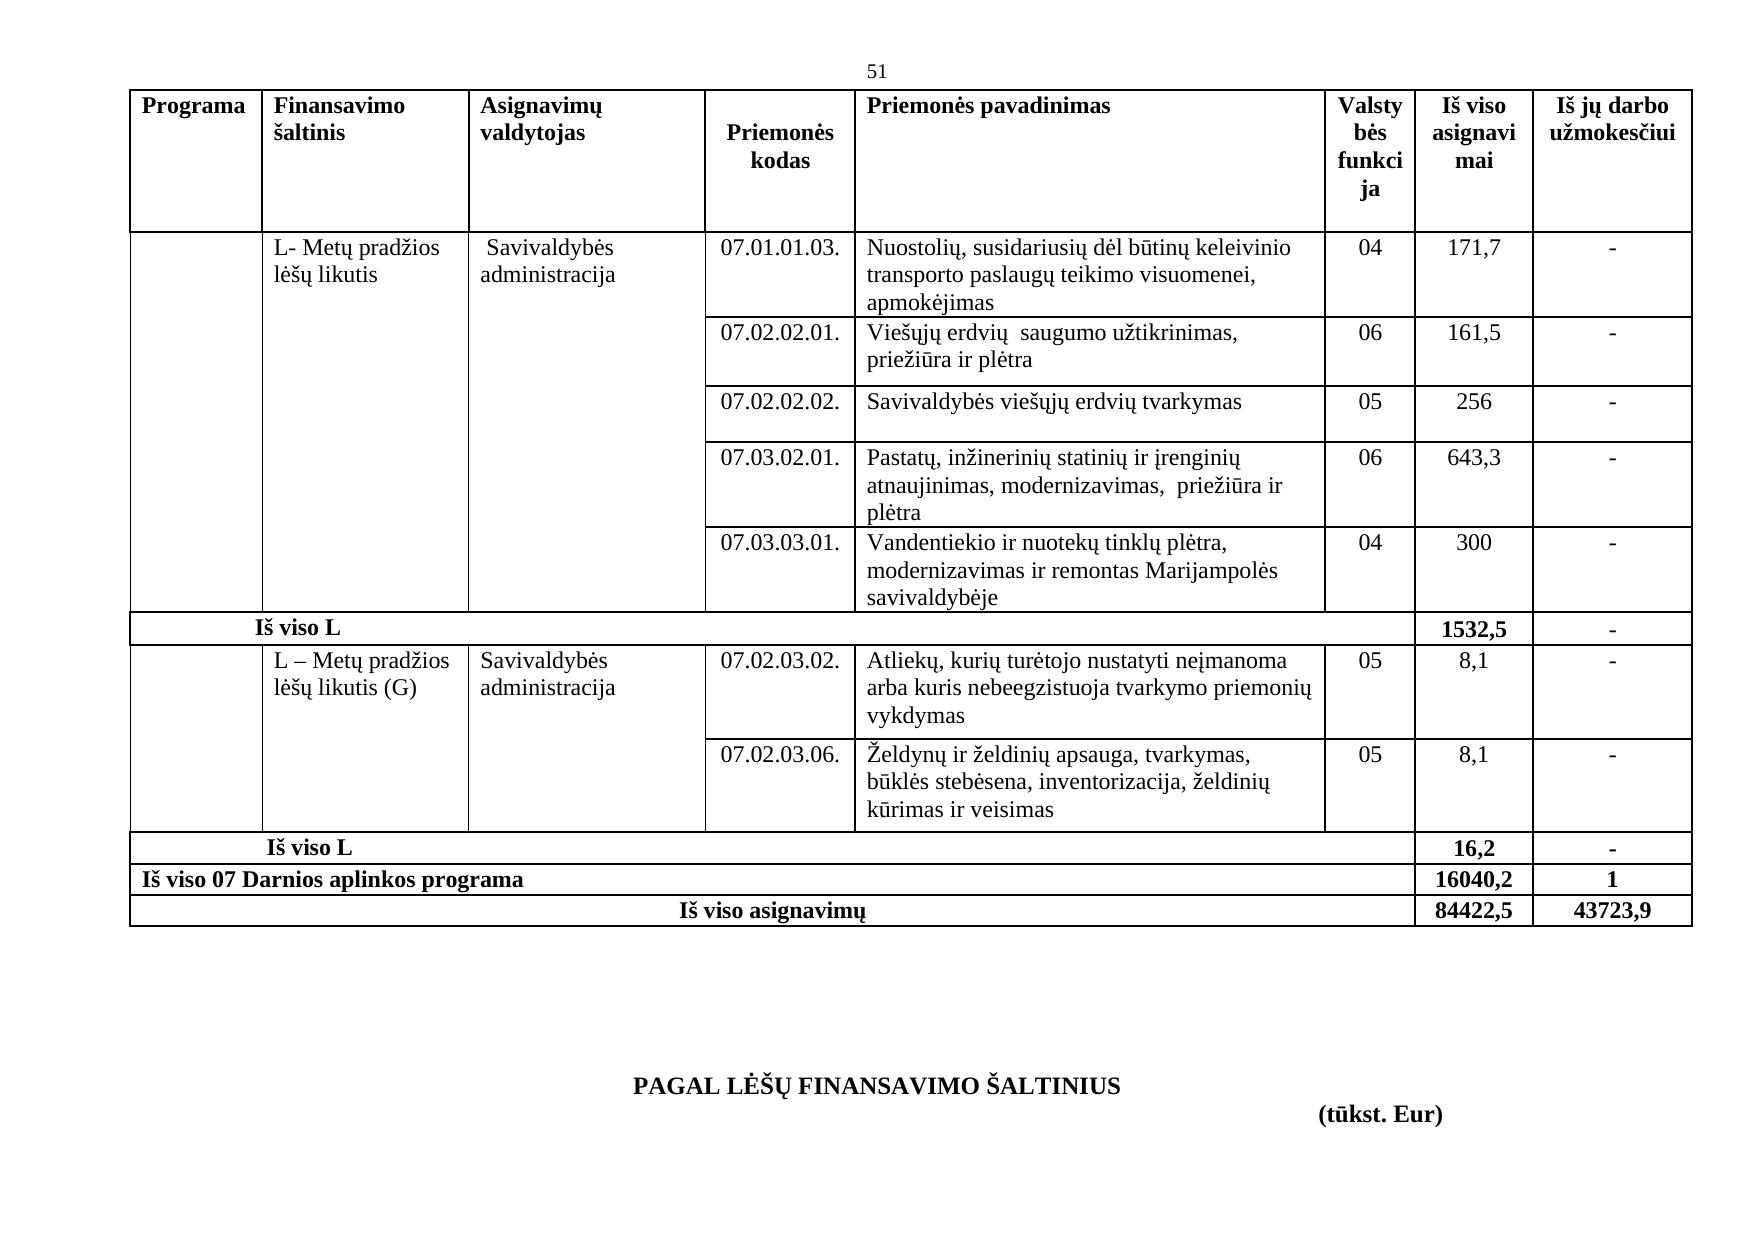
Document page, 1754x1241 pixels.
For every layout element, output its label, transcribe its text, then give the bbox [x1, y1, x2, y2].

table_cell L – Metų pradžios lėšų likutis (G) [263, 646, 468, 831]
table_cell 07.03.02.01. [706, 443, 854, 526]
table_cell Želdynų ir želdinių apsauga, tvarkymas, būklės stebėsena, inventorizacija, želdinių kūrimas ir veisimas [856, 740, 1324, 831]
table_cell 07.03.03.01. [706, 528, 854, 611]
table_cell 8,1 [1416, 740, 1532, 831]
table_cell [131, 233, 262, 611]
table_cell - [1534, 613, 1691, 644]
table_header Programa [131, 91, 261, 201]
table_cell Savivaldybės administracija [469, 646, 705, 831]
table_cell 07.02.03.02. [706, 646, 854, 737]
table_cell 07.02.02.01. [706, 318, 854, 384]
table_cell 300 [1416, 528, 1532, 611]
table_cell - [1534, 740, 1691, 831]
table_cell 1532,5 [1416, 613, 1532, 644]
table_cell 06 [1326, 318, 1414, 384]
table_cell - [1534, 528, 1691, 611]
table_cell [131, 201, 261, 231]
table_cell [1326, 201, 1414, 231]
table_cell [856, 201, 1324, 231]
table_cell 07.02.02.02. [706, 387, 854, 441]
table_cell 04 [1326, 233, 1414, 316]
table_header Asignavimų valdytojas [470, 91, 704, 201]
table_cell - [1534, 646, 1691, 737]
table_cell 84422,5 [1416, 896, 1532, 925]
table_cell - [1534, 387, 1691, 441]
table_cell L- Metų pradžios lėšų likutis [263, 233, 468, 611]
table_cell 06 [1326, 443, 1414, 526]
table_cell Viešųjų erdvių saugumo užtikrinimas, priežiūra ir plėtra [856, 318, 1324, 384]
table_cell 07.02.03.06. [706, 740, 854, 831]
table_cell 171,7 [1416, 233, 1532, 316]
table_cell 643,3 [1416, 443, 1532, 526]
table_cell 16040,2 [1416, 865, 1532, 894]
text (tūkst. Eur) [118, 1099, 1636, 1128]
table_header Finansavimo šaltinis [263, 91, 468, 201]
text PAGAL LĖŠŲ FINANSAVIMO ŠALTINIUS [118, 1071, 1636, 1099]
table_cell [131, 646, 262, 831]
table_cell 05 [1326, 646, 1414, 737]
table_header Iš viso asignavimai [1416, 91, 1532, 231]
table_header Priemonės kodas [706, 91, 854, 201]
table_cell Nuostolių, susidariusių dėl būtinų keleivinio transporto paslaugų teikimo visuomenei, apmokėjimas [856, 233, 1324, 316]
table_cell Iš viso asignavimų [131, 896, 1414, 925]
table_header Iš jų darbo užmokesčiui [1534, 91, 1691, 231]
table_cell 05 [1326, 387, 1414, 441]
table_cell Iš viso L [131, 833, 1414, 862]
table_header Valstybės funkcija [1326, 91, 1414, 201]
table_cell [470, 201, 704, 231]
table_cell 04 [1326, 528, 1414, 611]
table_cell - [1534, 833, 1691, 862]
table_cell - [1534, 233, 1691, 316]
table_cell - [1534, 318, 1691, 384]
table_header Priemonės pavadinimas [856, 91, 1324, 201]
table_cell 1 [1534, 865, 1691, 894]
table_cell 8,1 [1416, 646, 1532, 737]
table_cell Savivaldybės administracija [469, 233, 705, 611]
table_cell Atliekų, kurių turėtojo nustatyti neįmanoma arba kuris nebeegzistuoja tvarkymo priemonių vykdymas [856, 646, 1324, 737]
table_cell 161,5 [1416, 318, 1532, 384]
table_cell [263, 201, 468, 231]
table_cell 256 [1416, 387, 1532, 441]
table_cell Savivaldybės viešųjų erdvių tvarkymas [856, 387, 1324, 441]
table_cell 43723,9 [1534, 896, 1691, 925]
table_cell 05 [1326, 740, 1414, 831]
table_cell Iš viso L [131, 613, 1414, 644]
table_cell 16,2 [1416, 833, 1532, 862]
table_cell 07.01.01.03. [706, 233, 854, 316]
table_cell Iš viso 07 Darnios aplinkos programa [131, 865, 1414, 894]
table_cell Vandentiekio ir nuotekų tinklų plėtra, modernizavimas ir remontas Marijampolės savivaldybėje [856, 528, 1324, 611]
table_cell Pastatų, inžinerinių statinių ir įrenginių atnaujinimas, modernizavimas, priežiūra ir plėtra [856, 443, 1324, 526]
table_cell [706, 201, 854, 231]
table_cell - [1534, 443, 1691, 526]
